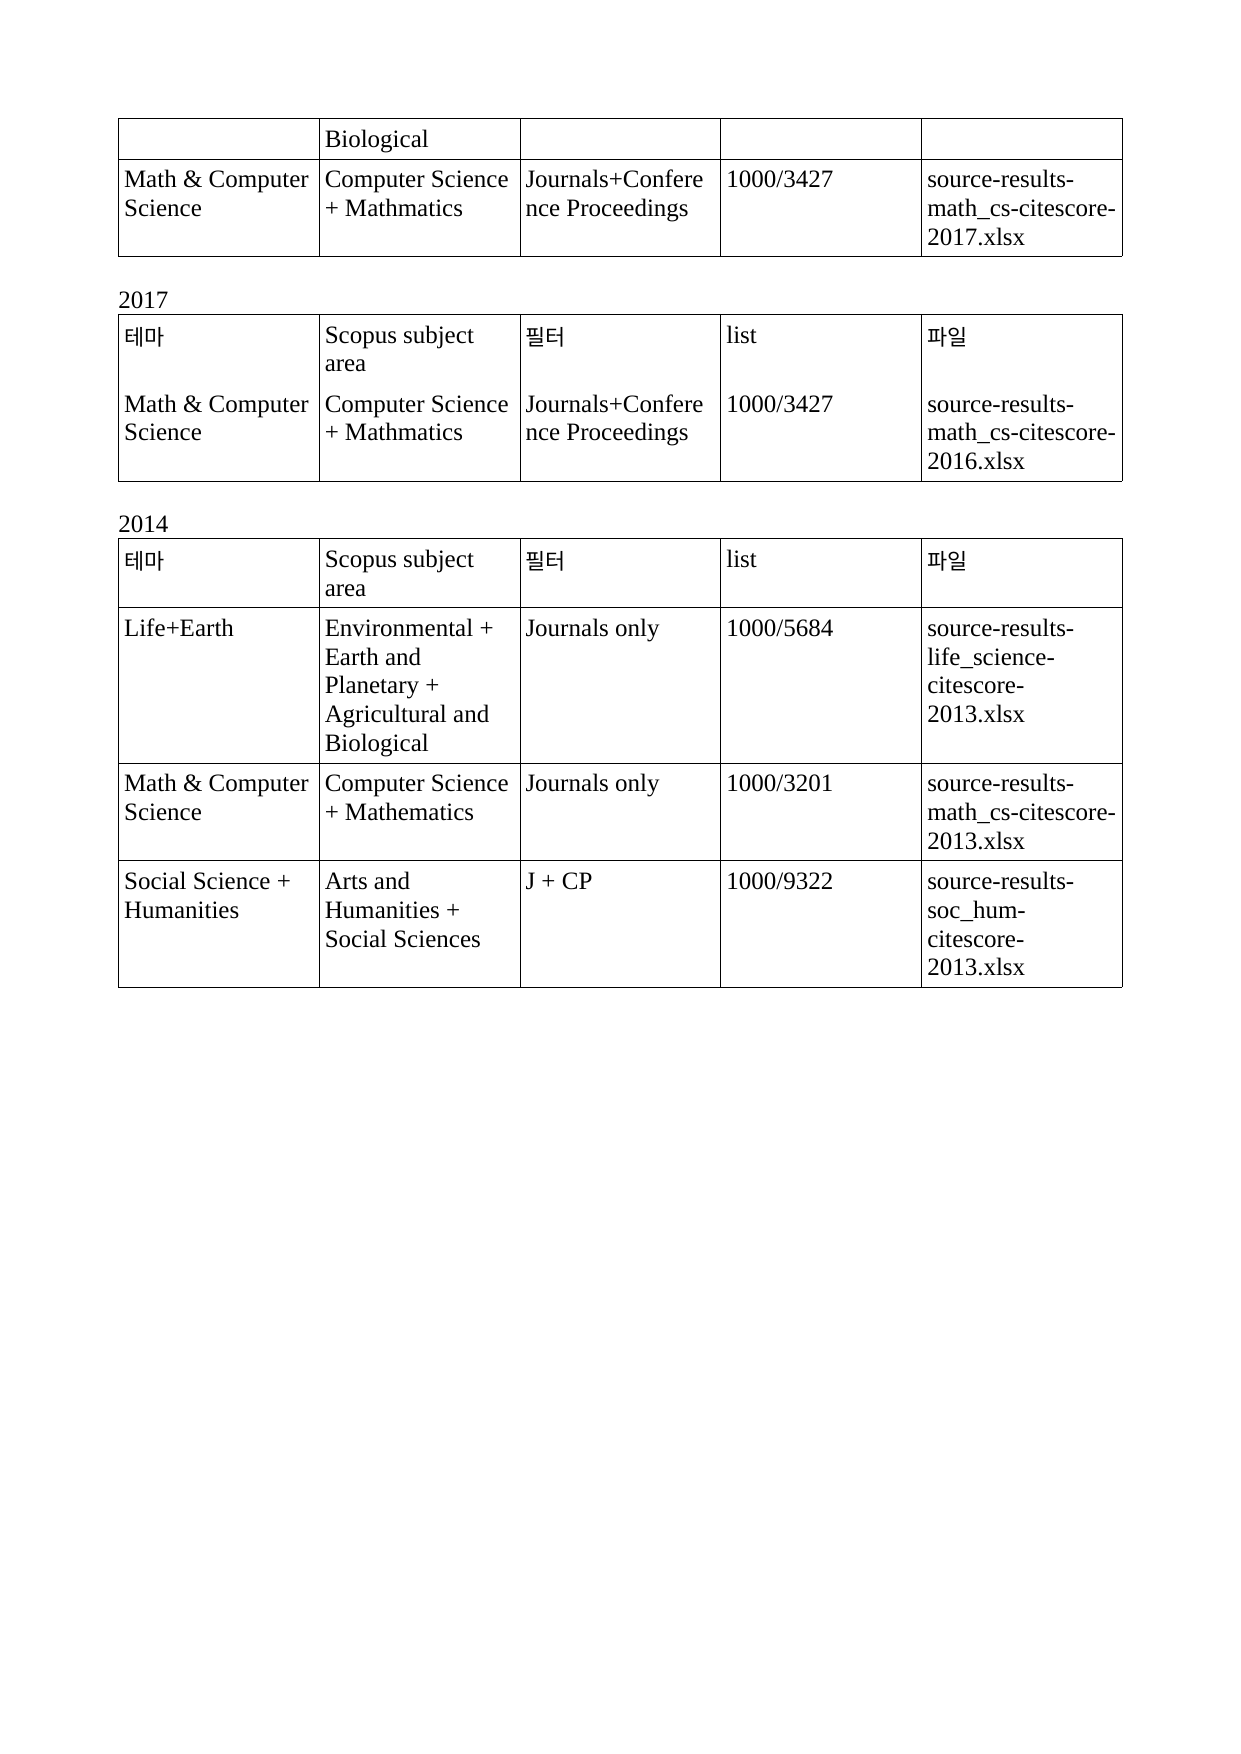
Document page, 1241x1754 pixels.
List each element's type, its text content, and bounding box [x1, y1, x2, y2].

table_header 파일 [922, 539, 1122, 607]
table_cell Social Science + Humanities [119, 861, 319, 987]
table_cell Biological [320, 119, 520, 158]
table_cell Life+Earth [119, 608, 319, 763]
table_header 파일 [922, 315, 1122, 383]
table_cell Arts and Humanities + Social Sciences [320, 861, 520, 987]
table_header list [721, 539, 921, 607]
table_cell Journals+Conference Proceedings [521, 160, 720, 256]
table_cell source-results-math_cs-citescore-2013.xlsx [922, 764, 1122, 860]
table_cell source-results-math_cs-citescore-2016.xlsx [922, 383, 1122, 481]
table_cell Computer Science + Mathmatics [320, 383, 520, 481]
table_cell source-results-life_science-citescore-2013.xlsx [922, 608, 1122, 763]
table_cell Math & Computer Science [119, 383, 319, 481]
table_cell [119, 119, 319, 158]
table_cell Journals only [521, 608, 720, 763]
table_cell Journals+Conference Proceedings [521, 383, 720, 481]
table_header 테마 [119, 539, 319, 607]
text 2014 [118, 509, 1122, 538]
table_header Scopus subject area [320, 539, 520, 607]
table_cell Environmental + Earth and Planetary + Agricultural and Biological [320, 608, 520, 763]
table_cell Computer Science + Mathmatics [320, 160, 520, 256]
table_cell [521, 119, 720, 158]
table_header list [721, 315, 921, 383]
table_cell Computer Science + Mathematics [320, 764, 520, 860]
table_cell J + CP [521, 861, 720, 987]
table_cell source-results-soc_hum-citescore-2013.xlsx [922, 861, 1122, 987]
table_cell [721, 119, 921, 158]
table_cell Journals only [521, 764, 720, 860]
table_cell 1000/3427 [721, 160, 921, 256]
table_cell Math & Computer Science [119, 160, 319, 256]
table_cell 1000/3201 [721, 764, 921, 860]
table_cell source-results-math_cs-citescore-2017.xlsx [922, 160, 1122, 256]
table_header Scopus subject area [320, 315, 520, 383]
table_cell [922, 119, 1122, 158]
table_cell 1000/9322 [721, 861, 921, 987]
table_cell 1000/5684 [721, 608, 921, 763]
table_header 필터 [521, 539, 720, 607]
text 2017 [118, 285, 1122, 314]
table_header 테마 [119, 315, 319, 383]
table_cell Math & Computer Science [119, 764, 319, 860]
table_cell 1000/3427 [721, 383, 921, 481]
table_header 필터 [521, 315, 720, 383]
